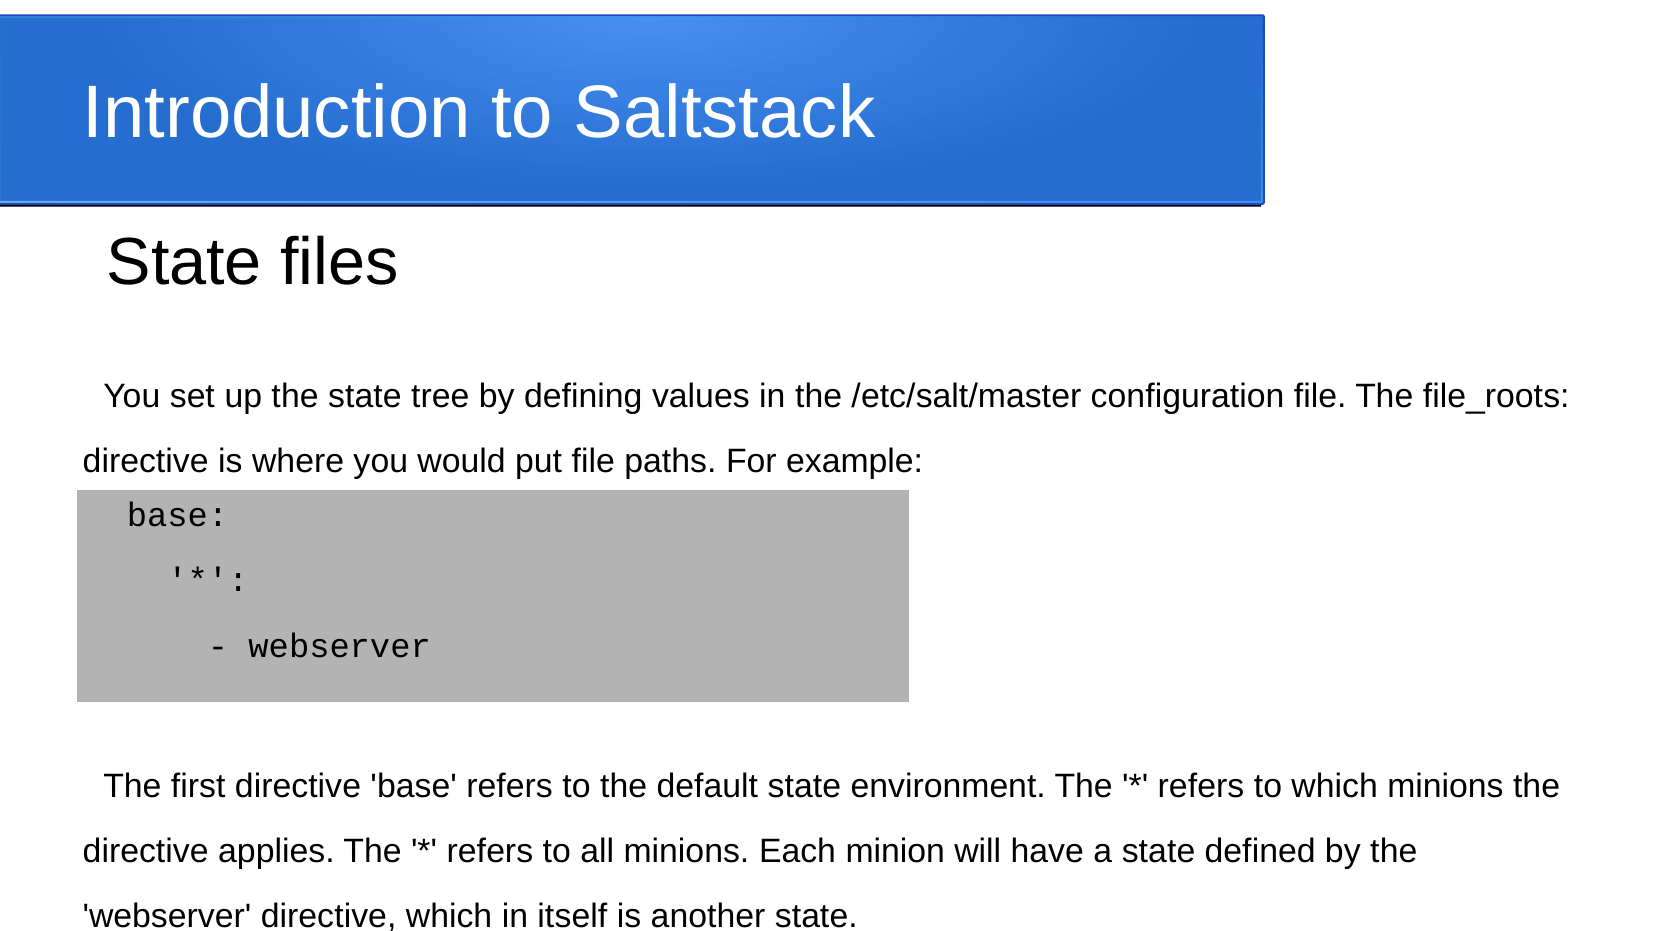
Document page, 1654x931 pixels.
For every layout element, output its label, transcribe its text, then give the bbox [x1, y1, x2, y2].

subtitle State files You set up the state tree by defining values in the /etc/salt/master configuration file. The file_roots: directive is where you would put file paths. For example: The first directive 'base' refers to the default state environment. The '*' refers to which minions the directive applies. The '*' refers to all minions. Each minion will have a state defined by the 'webserver' directive, which in itself is another state. [82, 224, 1571, 931]
table_header base: '*': - webserver [77, 490, 909, 702]
title Introduction to Saltstack [82, 35, 1235, 189]
